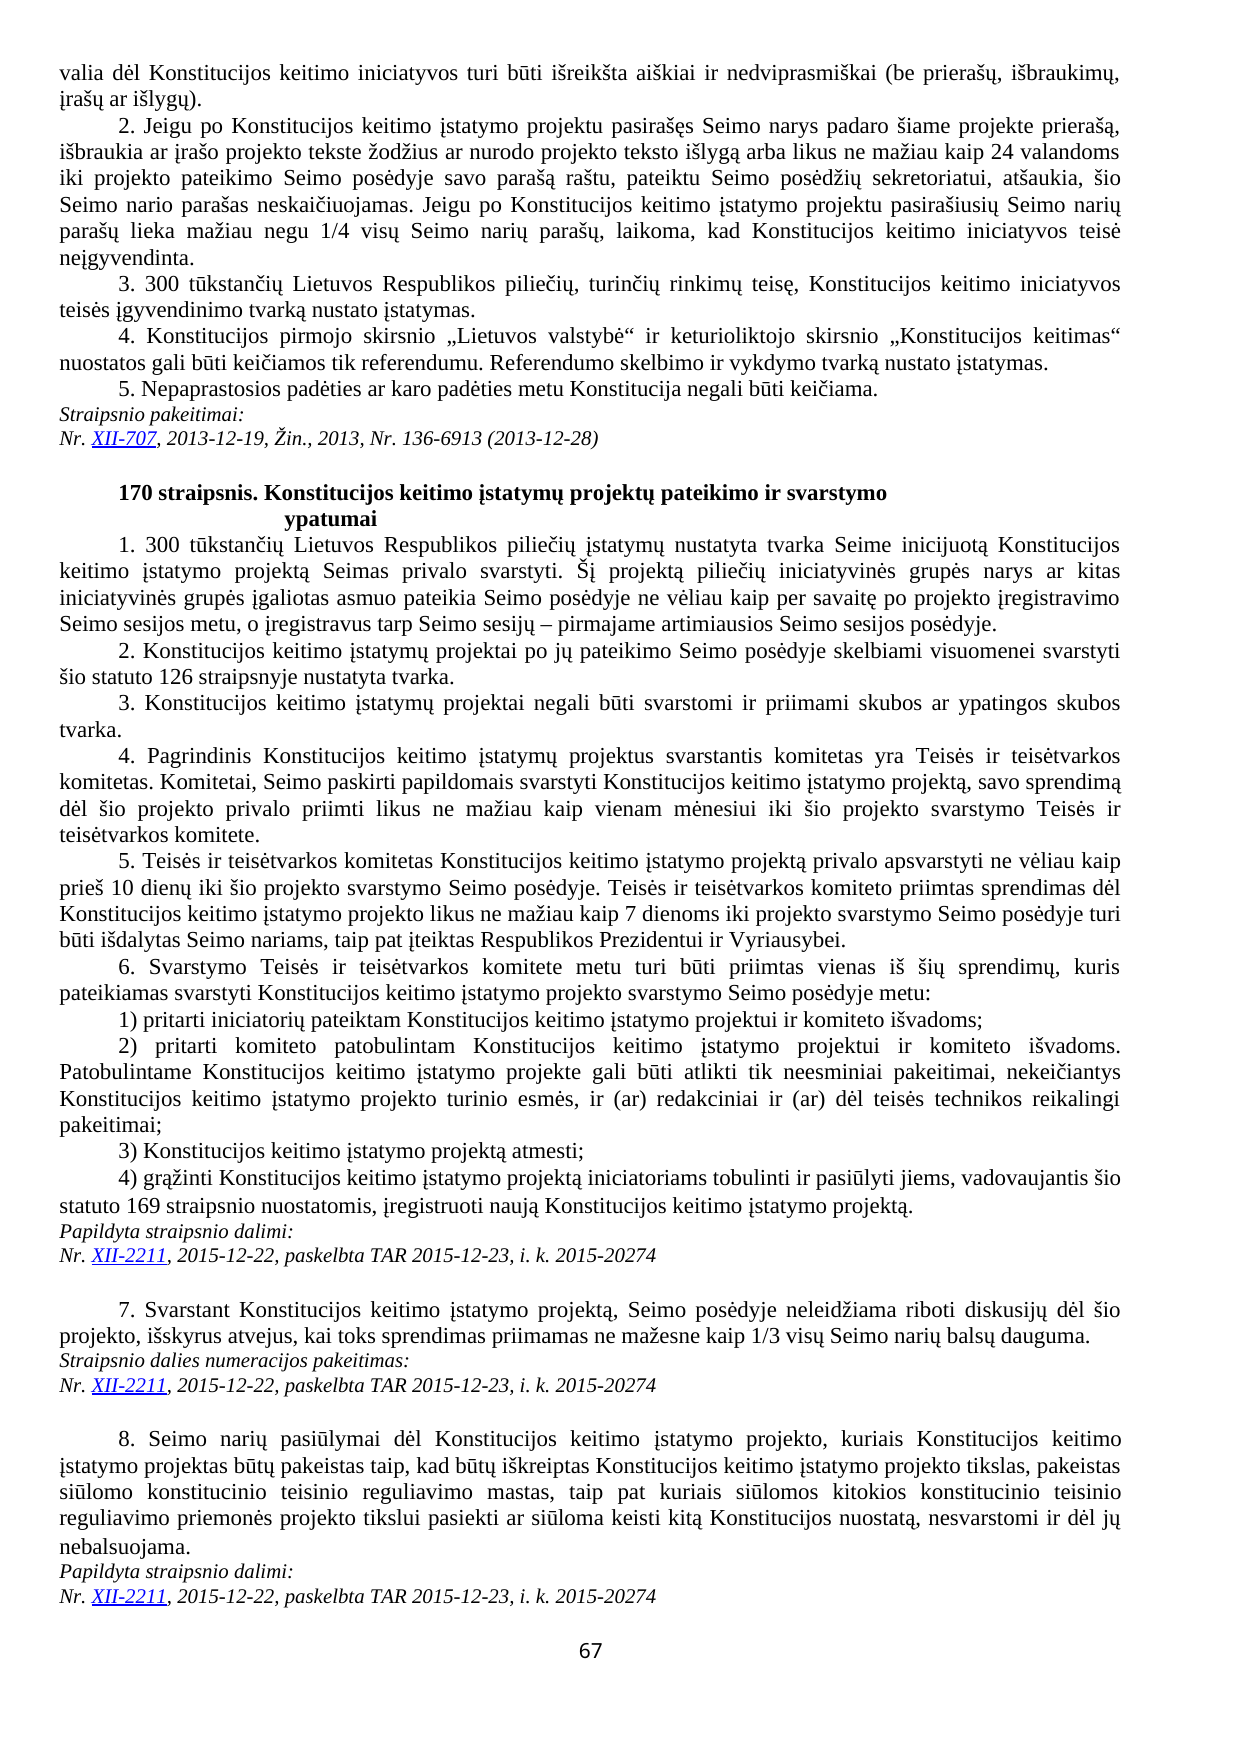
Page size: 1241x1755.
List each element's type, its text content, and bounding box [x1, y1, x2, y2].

text 2. Jeigu po Konstitucijos keitimo įstatymo projektu pasirašęs Seimo narys padaro šiame projekte prierašą, išbraukia ar įrašo projekto tekste žodžius ar nurodo projekto teksto išlygą arba likus ne mažiau kaip 24 valandoms iki projekto pateikimo Seimo posėdyje savo parašą raštu, pateiktu Seimo posėdžių sekretoriatui, atšaukia, šio Seimo nario parašas neskaičiuojamas. Jeigu po Konstitucijos keitimo įstatymo projektu pasirašiusių Seimo narių parašų lieka mažiau negu 1/4 visų Seimo narių parašų, laikoma, kad Konstitucijos keitimo iniciatyvos teisė neįgyvendinta. [59, 112, 1122, 270]
text 6. Svarstymo Teisės ir teisėtvarkos komitete metu turi būti priimtas vienas iš šių sprendimų, kuris pateikiamas svarstyti Konstitucijos keitimo įstatymo projekto svarstymo Seimo posėdyje metu: [59, 953, 1122, 1006]
text 5. Teisės ir teisėtvarkos komitetas Konstitucijos keitimo įstatymo projektą privalo apsvarstyti ne vėliau kaip prieš 10 dienų iki šio projekto svarstymo Seimo posėdyje. Teisės ir teisėtvarkos komiteto priimtas sprendimas dėl Konstitucijos keitimo įstatymo projekto likus ne mažiau kaip 7 dienoms iki projekto svarstymo Seimo posėdyje turi būti išdalytas Seimo nariams, taip pat įteiktas Respublikos Prezidentui ir Vyriausybei. [59, 847, 1122, 953]
text 5. Nepaprastosios padėties ar karo padėties metu Konstitucija negali būti keičiama. [59, 375, 1122, 402]
text 8. Seimo narių pasiūlymai dėl Konstitucijos keitimo įstatymo projekto, kuriais Konstitucijos keitimo įstatymo projektas būtų pakeistas taip, kad būtų iškreiptas Konstitucijos keitimo įstatymo projekto tikslas, pakeistas siūlomo konstitucinio teisinio reguliavimo mastas, taip pat kuriais siūlomos kitokios konstitucinio teisinio reguliavimo priemonės projekto tikslui pasiekti ar siūloma keisti kitą Konstitucijos nuostatą, nesvarstomi ir dėl jų nebalsuojama. [59, 1425, 1122, 1559]
text Papildyta straipsnio dalimi: [59, 1219, 1122, 1243]
text 3) Konstitucijos keitimo įstatymo projektą atmesti; [59, 1137, 1122, 1164]
text 4. Pagrindinis Konstitucijos keitimo įstatymų projektus svarstantis komitetas yra Teisės ir teisėtvarkos komitetas. Komitetai, Seimo paskirti papildomais svarstyti Konstitucijos keitimo įstatymo projektą, savo sprendimą dėl šio projekto privalo priimti likus ne mažiau kaip vienam mėnesiui iki šio projekto svarstymo Teisės ir teisėtvarkos komitete. [59, 742, 1122, 847]
text Nr. XII-2211, 2015-12-22, paskelbta TAR 2015-12-23, i. k. 2015-20274 [59, 1372, 1122, 1397]
text ypatumai [59, 505, 1122, 531]
text 7. Svarstant Konstitucijos keitimo įstatymo projektą, Seimo posėdyje neleidžiama riboti diskusijų dėl šio projekto, išskyrus atvejus, kai toks sprendimas priimamas ne mažesne kaip 1/3 visų Seimo narių balsų dauguma. [59, 1296, 1122, 1348]
text 2) pritarti komiteto patobulintam Konstitucijos keitimo įstatymo projektui ir komiteto išvadoms. Patobulintame Konstitucijos keitimo įstatymo projekte gali būti atlikti tik neesminiai pakeitimai, nekeičiantys Konstitucijos keitimo įstatymo projekto turinio esmės, ir (ar) redakciniai ir (ar) dėl teisės technikos reikalingi pakeitimai; [59, 1032, 1122, 1137]
text 2. Konstitucijos keitimo įstatymų projektai po jų pateikimo Seimo posėdyje skelbiami visuomenei svarstyti šio statuto 126 straipsnyje nustatyta tvarka. [59, 637, 1122, 689]
text 170 straipsnis. Konstitucijos keitimo įstatymų projektų pateikimo ir svarstymo [59, 478, 1122, 505]
text 4) grąžinti Konstitucijos keitimo įstatymo projektą iniciatoriams tobulinti ir pasiūlyti jiems, vadovaujantis šio statuto 169 straipsnio nuostatomis, įregistruoti naują Konstitucijos keitimo įstatymo projektą. [59, 1164, 1122, 1219]
text 3. 300 tūkstančių Lietuvos Respublikos piliečių, turinčių rinkimų teisę, Konstitucijos keitimo iniciatyvos teisės įgyvendinimo tvarką nustato įstatymas. [59, 270, 1122, 323]
text Papildyta straipsnio dalimi: [59, 1559, 1122, 1583]
text Nr. XII-707, 2013-12-19, Žin., 2013, Nr. 136-6913 (2013-12-28) [59, 426, 1122, 450]
text 1. 300 tūkstančių Lietuvos Respublikos piliečių įstatymų nustatyta tvarka Seime inicijuotą Konstitucijos keitimo įstatymo projektą Seimas privalo svarstyti. Šį projektą piliečių iniciatyvinės grupės narys ar kitas iniciatyvinės grupės įgaliotas asmuo pateikia Seimo posėdyje ne vėliau kaip per savaitę po projekto įregistravimo Seimo sesijos metu, o įregistravus tarp Seimo sesijų – pirmajame artimiausios Seimo sesijos posėdyje. [59, 531, 1122, 637]
text valia dėl Konstitucijos keitimo iniciatyvos turi būti išreikšta aiškiai ir nedviprasmiškai (be prierašų, išbraukimų, įrašų ar išlygų). [59, 59, 1122, 112]
text Nr. XII-2211, 2015-12-22, paskelbta TAR 2015-12-23, i. k. 2015-20274 [59, 1583, 1122, 1608]
text Straipsnio pakeitimai: [59, 402, 1122, 426]
text Nr. XII-2211, 2015-12-22, paskelbta TAR 2015-12-23, i. k. 2015-20274 [59, 1243, 1122, 1267]
text Straipsnio dalies numeracijos pakeitimas: [59, 1348, 1122, 1372]
text 3. Konstitucijos keitimo įstatymų projektai negali būti svarstomi ir priimami skubos ar ypatingos skubos tvarka. [59, 689, 1122, 742]
text 4. Konstitucijos pirmojo skirsnio „Lietuvos valstybė“ ir keturioliktojo skirsnio „Konstitucijos keitimas“ nuostatos gali būti keičiamos tik referendumu. Referendumo skelbimo ir vykdymo tvarką nustato įstatymas. [59, 323, 1122, 375]
text 1) pritarti iniciatorių pateiktam Konstitucijos keitimo įstatymo projektui ir komiteto išvadoms; [59, 1006, 1122, 1032]
